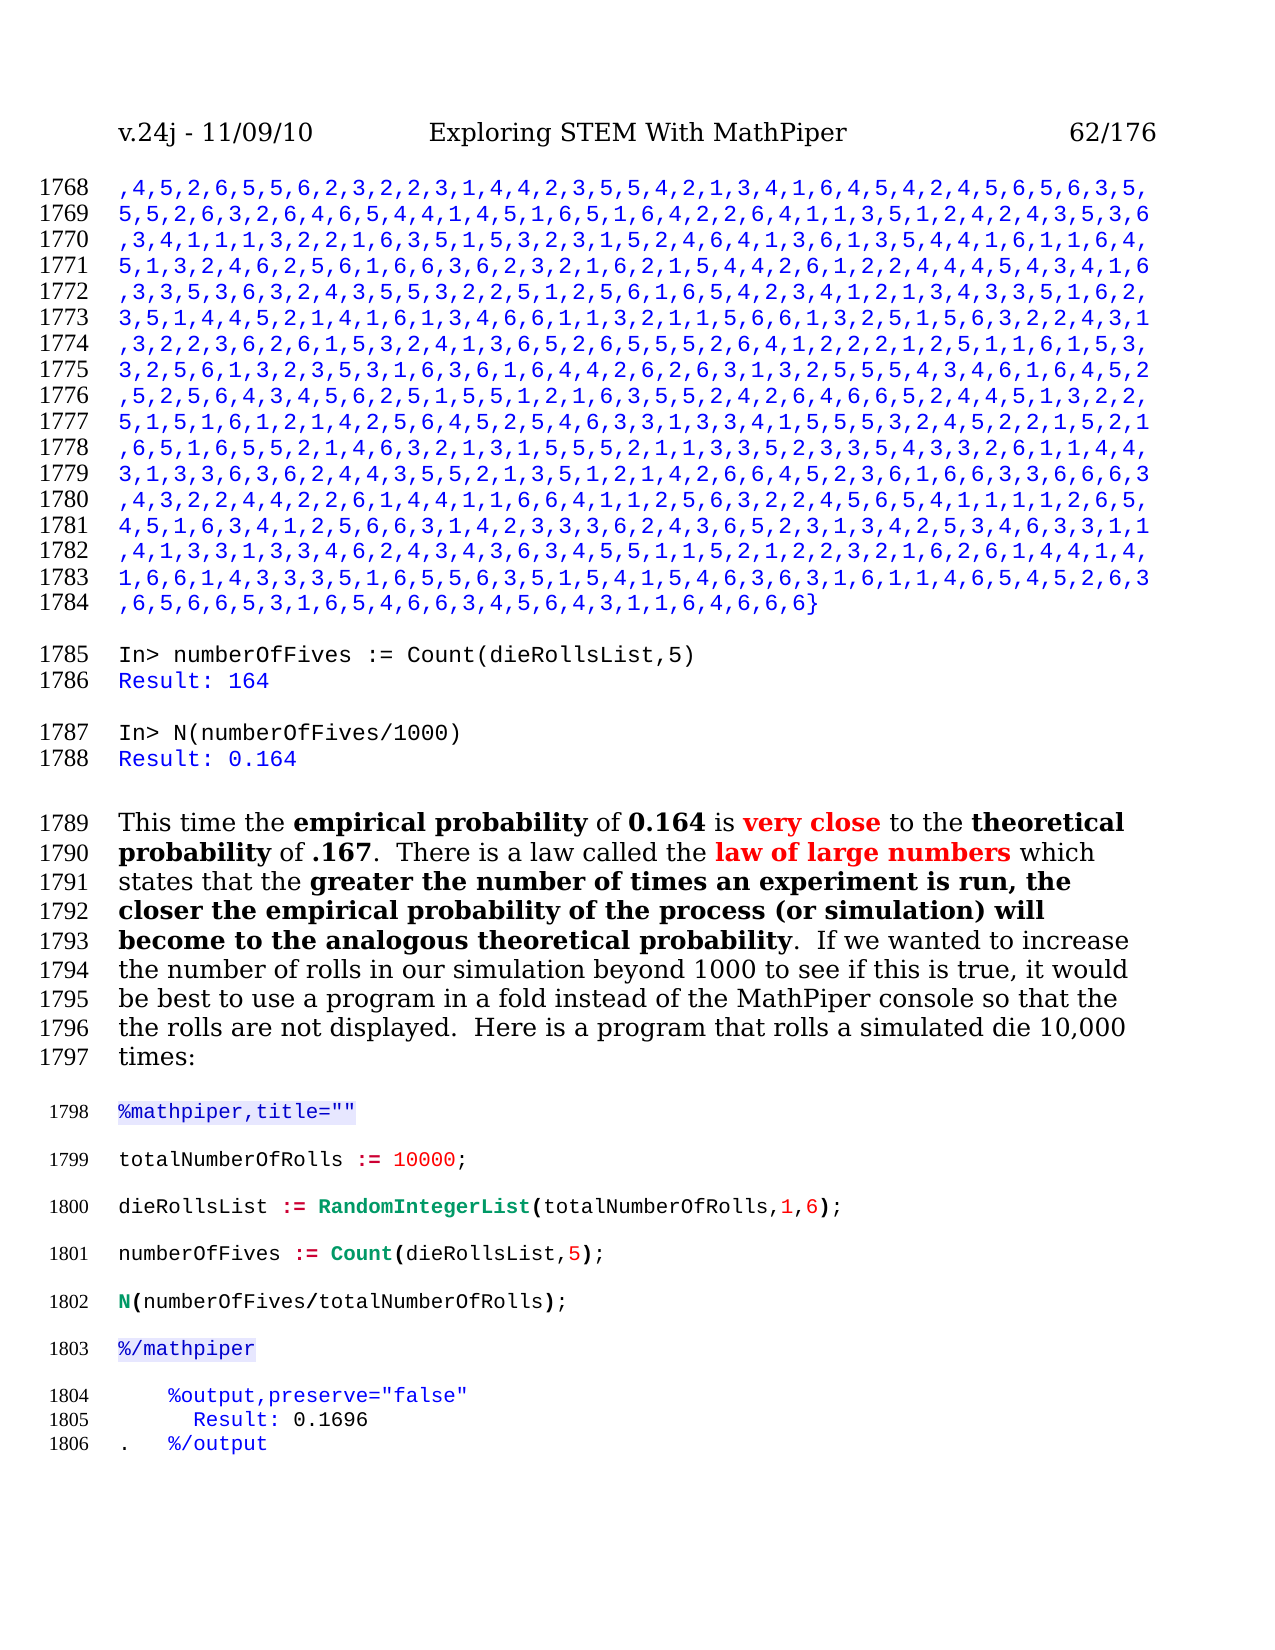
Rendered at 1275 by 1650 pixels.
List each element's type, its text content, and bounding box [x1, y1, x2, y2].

text This time the empirical probability of 0.164 is very close to the theoretical probability of .167. There is a law called the law of large numbers which states that the greater the number of times an experiment is run, the closer the empirical probability of the process (or simulation) will become to the analogous theoretical probability. If we wanted to increase the number of rolls in our simulation beyond 1000 to see if this is true, it would be best to use a program in a fold instead of the MathPiper console so that the the rolls are not displayed. Here is a program that rolls a simulated die 10,000 times: [118, 808, 1157, 1072]
text Result: 0.164 [118, 747, 1157, 773]
text dieRollsList := RandomIntegerList(totalNumberOfRolls,1,6); [118, 1196, 1157, 1220]
text Result: 0.1696 [118, 1409, 1157, 1432]
text . %/output [118, 1432, 1157, 1456]
text %mathpiper,title="" [118, 1101, 1157, 1125]
text In> N(numberOfFives/1000) [118, 721, 1157, 747]
text ,4,5,2,6,5,5,6,2,3,2,2,3,1,4,4,2,3,5,5,4,2,1,3,4,1,6,4,5,4,2,4,5,6,5,6,3,5,5,5,2,6,3,2,6,4,6,5,4,4,1,4,5,1,6,5,1,6,4,2,2,6,4,1,1,3,5,1,2,4,2,4,3,5,3,6,3,4,1,1,1,3,2,2,1,6,3,5,1,5,3,2,3,1,5,2,4,6,4,1,3,6,1,3,5,4,4,1,6,1,1,6,4,5,1,3,2,4,6,2,5,6,1,6,6,3,6,2,3,2,1,6,2,1,5,4,4,2,6,1,2,2,4,4,4,5,4,3,4,1,6,3,3,5,3,6,3,2,4,3,5,5,3,2,2,5,1,2,5,6,1,6,5,4,2,3,4,1,2,1,3,4,3,3,5,1,6,2,3,5,1,4,4,5,2,1,4,1,6,1,3,4,6,6,1,1,3,2,1,1,5,6,6,1,3,2,5,1,5,6,3,2,2,4,3,1,3,2,2,3,6,2,6,1,5,3,2,4,1,3,6,5,2,6,5,5,5,2,6,4,1,2,2,2,1,2,5,1,1,6,1,5,3,3,2,5,6,1,3,2,3,5,3,1,6,3,6,1,6,4,4,2,6,2,6,3,1,3,2,5,5,5,4,3,4,6,1,6,4,5,2,5,2,5,6,4,3,4,5,6,2,5,1,5,5,1,2,1,6,3,5,5,2,4,2,6,4,6,6,5,2,4,4,5,1,3,2,2,5,1,5,1,6,1,2,1,4,2,5,6,4,5,2,5,4,6,3,3,1,3,3,4,1,5,5,5,3,2,4,5,2,2,1,5,2,1,6,5,1,6,5,5,2,1,4,6,3,2,1,3,1,5,5,5,2,1,1,3,3,5,2,3,3,5,4,3,3,2,6,1,1,4,4,3,1,3,3,6,3,6,2,4,4,3,5,5,2,1,3,5,1,2,1,4,2,6,6,4,5,2,3,6,1,6,6,3,3,6,6,6,3,4,3,2,2,4,4,2,2,6,1,4,4,1,1,6,6,4,1,1,2,5,6,3,2,2,4,5,6,5,4,1,1,1,1,2,6,5,4,5,1,6,3,4,1,2,5,6,6,3,1,4,2,3,3,3,6,2,4,3,6,5,2,3,1,3,4,2,5,3,4,6,3,3,1,1,4,1,3,3,1,3,3,4,6,2,4,3,4,3,6,3,4,5,5,1,1,5,2,1,2,2,3,2,1,6,2,6,1,4,4,1,4,1,6,6,1,4,3,3,3,5,1,6,5,5,6,3,5,1,5,4,1,5,4,6,3,6,3,1,6,1,1,4,6,5,4,5,2,6,3,6,5,6,6,5,3,1,6,5,4,6,6,3,4,5,6,4,3,1,1,6,4,6,6,6} [118, 177, 1157, 618]
text %output,preserve="false" [118, 1385, 1157, 1409]
text totalNumberOfRolls := 10000; [118, 1149, 1157, 1172]
text In> numberOfFives := Count(dieRollsList,5) [118, 644, 1157, 669]
text Result: 164 [118, 669, 1157, 696]
text %/mathpiper [118, 1338, 1157, 1362]
text N(numberOfFives/totalNumberOfRolls); [118, 1291, 1157, 1314]
text numberOfFives := Count(dieRollsList,5); [118, 1243, 1157, 1267]
